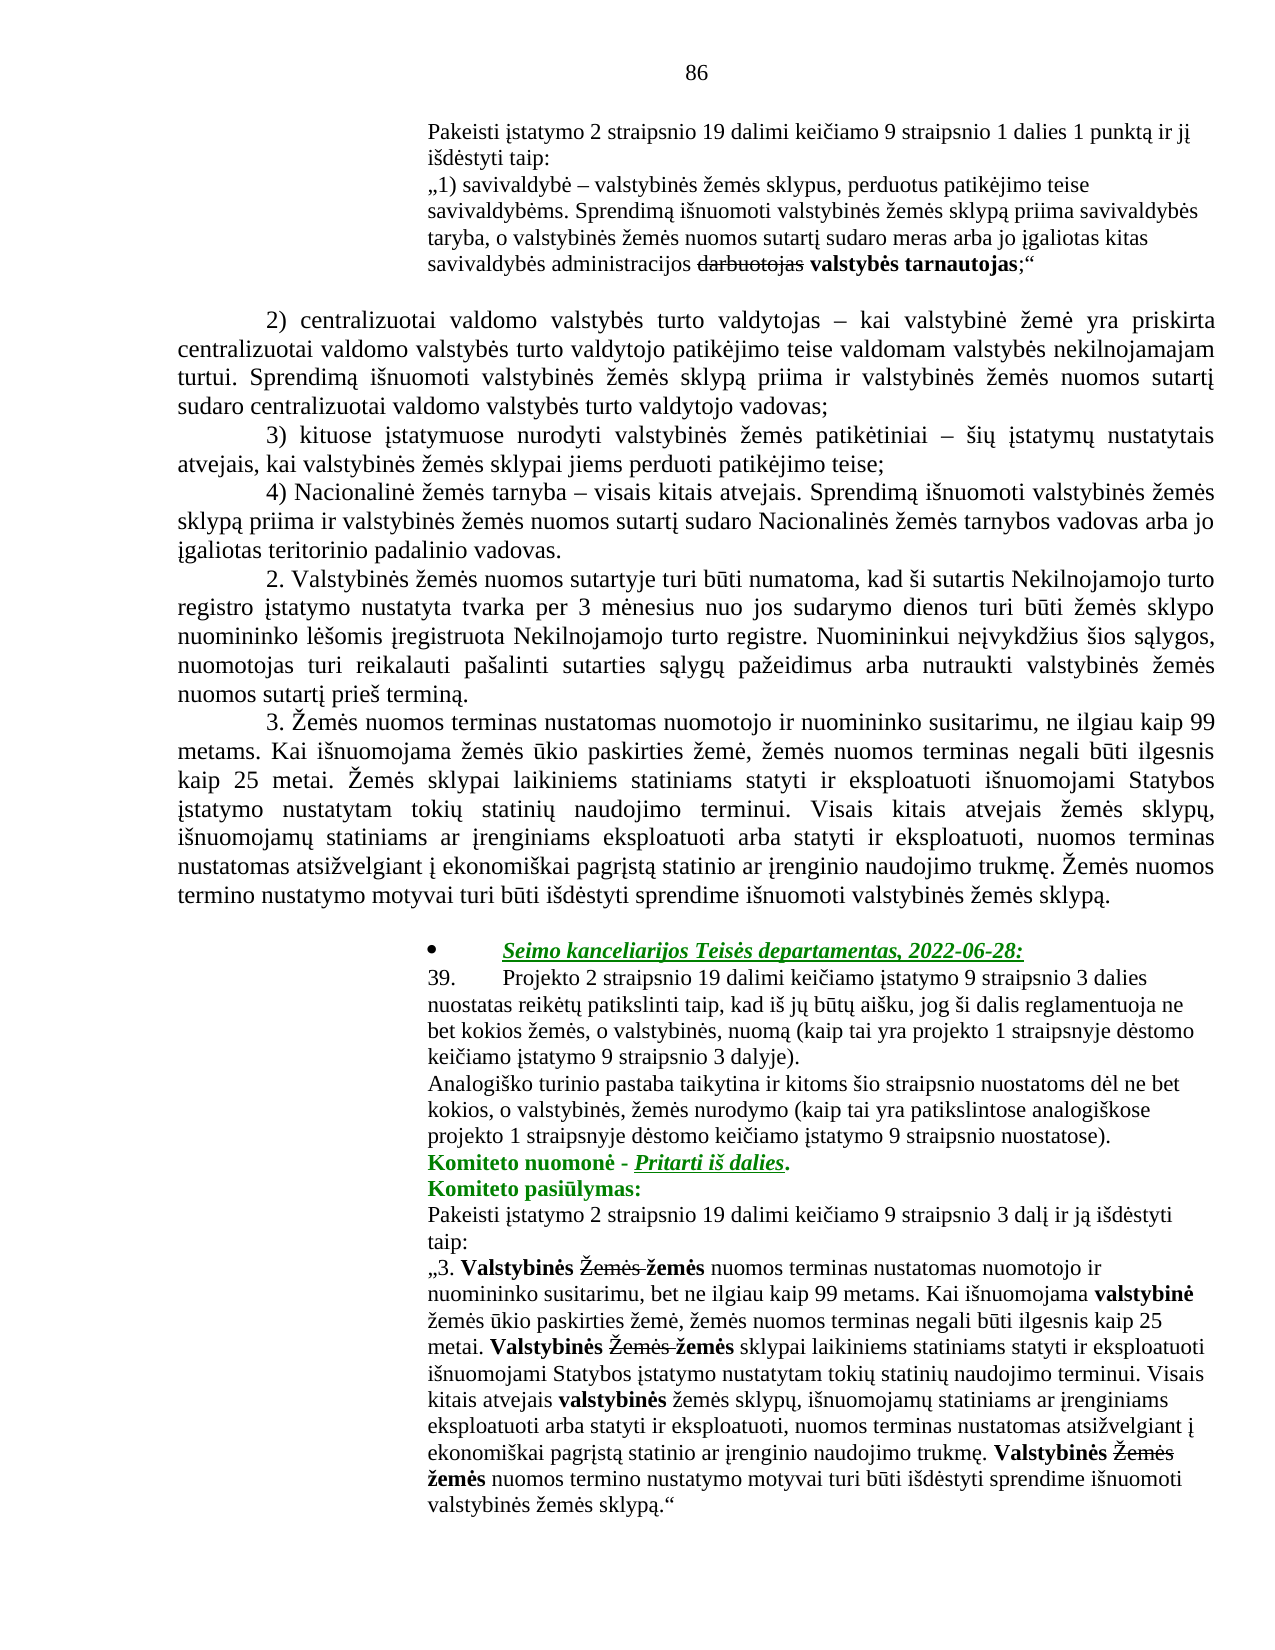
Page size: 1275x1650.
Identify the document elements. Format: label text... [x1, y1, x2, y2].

text „3. Valstybinės Žemės žemės nuomos terminas nustatomas nuomotojo ir nuomininko susitarimu, bet ne ilgiau kaip 99 metams. Kai išnuomojama valstybinė žemės ūkio paskirties žemė, žemės nuomos terminas negali būti ilgesnis kaip 25 metai. Valstybinės Žemės žemės sklypai laikiniems statiniams statyti ir eksploatuoti išnuomojami Statybos įstatymo nustatytam tokių statinių naudojimo terminui. Visais kitais atvejais valstybinės žemės sklypų, išnuomojamų statiniams ar įrenginiams eksploatuoti arba statyti ir eksploatuoti, nuomos terminas nustatomas atsižvelgiant į ekonomiškai pagrįstą statinio ar įrenginio naudojimo trukmę. Valstybinės Žemės žemės nuomos termino nustatymo motyvai turi būti išdėstyti sprendime išnuomoti valstybinės žemės sklypą.“ [427, 1254, 1216, 1518]
text Pakeisti įstatymo 2 straipsnio 19 dalimi keičiamo 9 straipsnio 3 dalį ir ją išdėstyti taip: [427, 1201, 1216, 1254]
text 39. Projekto 2 straipsnio 19 dalimi keičiamo įstatymo 9 straipsnio 3 dalies nuostatas reikėtų patikslinti taip, kad iš jų būtų aišku, jog ši dalis reglamentuoja ne bet kokios žemės, o valstybinės, nuomą (kaip tai yra projekto 1 straipsnyje dėstomo keičiamo įstatymo 9 straipsnio 3 dalyje). [427, 964, 1216, 1070]
text Komiteto pasiūlymas: [427, 1175, 1216, 1201]
text Pakeisti įstatymo 2 straipsnio 19 dalimi keičiamo 9 straipsnio 1 dalies 1 punktą ir jį išdėstyti taip: [427, 118, 1216, 171]
text 4) Nacionalinė žemės tarnyba – visais kitais atvejais. Sprendimą išnuomoti valstybinės žemės sklypą priima ir valstybinės žemės nuomos sutartį sudaro Nacionalinės žemės tarnybos vadovas arba jo įgaliotas teritorinio padalinio vadovas. [177, 477, 1216, 564]
list Seimo kanceliarijos Teisės departamentas, 2022-06-28: [427, 937, 1216, 964]
text „1) savivaldybė – valstybinės žemės sklypus, perduotus patikėjimo teise savivaldybėms. Sprendimą išnuomoti valstybinės žemės sklypą priima savivaldybės taryba, o valstybinės žemės nuomos sutartį sudaro meras arba jo įgaliotas kitas savivaldybės administracijos darbuotojas valstybės tarnautojas;“ [427, 171, 1216, 276]
text 3. Žemės nuomos terminas nustatomas nuomotojo ir nuomininko susitarimu, ne ilgiau kaip 99 metams. Kai išnuomojama žemės ūkio paskirties žemė, žemės nuomos terminas negali būti ilgesnis kaip 25 metai. Žemės sklypai laikiniems statiniams statyti ir eksploatuoti išnuomojami Statybos įstatymo nustatytam tokių statinių naudojimo terminui. Visais kitais atvejais žemės sklypų, išnuomojamų statiniams ar įrenginiams eksploatuoti arba statyti ir eksploatuoti, nuomos terminas nustatomas atsižvelgiant į ekonomiškai pagrįstą statinio ar įrenginio naudojimo trukmę. Žemės nuomos termino nustatymo motyvai turi būti išdėstyti sprendime išnuomoti valstybinės žemės sklypą. [177, 707, 1216, 909]
text 2) centralizuotai valdomo valstybės turto valdytojas – kai valstybinė žemė yra priskirta centralizuotai valdomo valstybės turto valdytojo patikėjimo teise valdomam valstybės nekilnojamajam turtui. Sprendimą išnuomoti valstybinės žemės sklypą priima ir valstybinės žemės nuomos sutartį sudaro centralizuotai valdomo valstybės turto valdytojo vadovas; [177, 305, 1216, 420]
text 3) kituose įstatymuose nurodyti valstybinės žemės patikėtiniai – šių įstatymų nustatytais atvejais, kai valstybinės žemės sklypai jiems perduoti patikėjimo teise; [177, 420, 1216, 477]
text Komiteto nuomonė - Pritarti iš dalies. [427, 1149, 1216, 1175]
text 2. Valstybinės žemės nuomos sutartyje turi būti numatoma, kad ši sutartis Nekilnojamojo turto registro įstatymo nustatyta tvarka per 3 mėnesius nuo jos sudarymo dienos turi būti žemės sklypo nuomininko lėšomis įregistruota Nekilnojamojo turto registre. Nuomininkui neįvykdžius šios sąlygos, nuomotojas turi reikalauti pašalinti sutarties sąlygų pažeidimus arba nutraukti valstybinės žemės nuomos sutartį prieš terminą. [177, 564, 1216, 707]
text Analogiško turinio pastaba taikytina ir kitoms šio straipsnio nuostatoms dėl ne bet kokios, o valstybinės, žemės nurodymo (kaip tai yra patikslintose analogiškose projekto 1 straipsnyje dėstomo keičiamo įstatymo 9 straipsnio nuostatose). [427, 1070, 1216, 1149]
